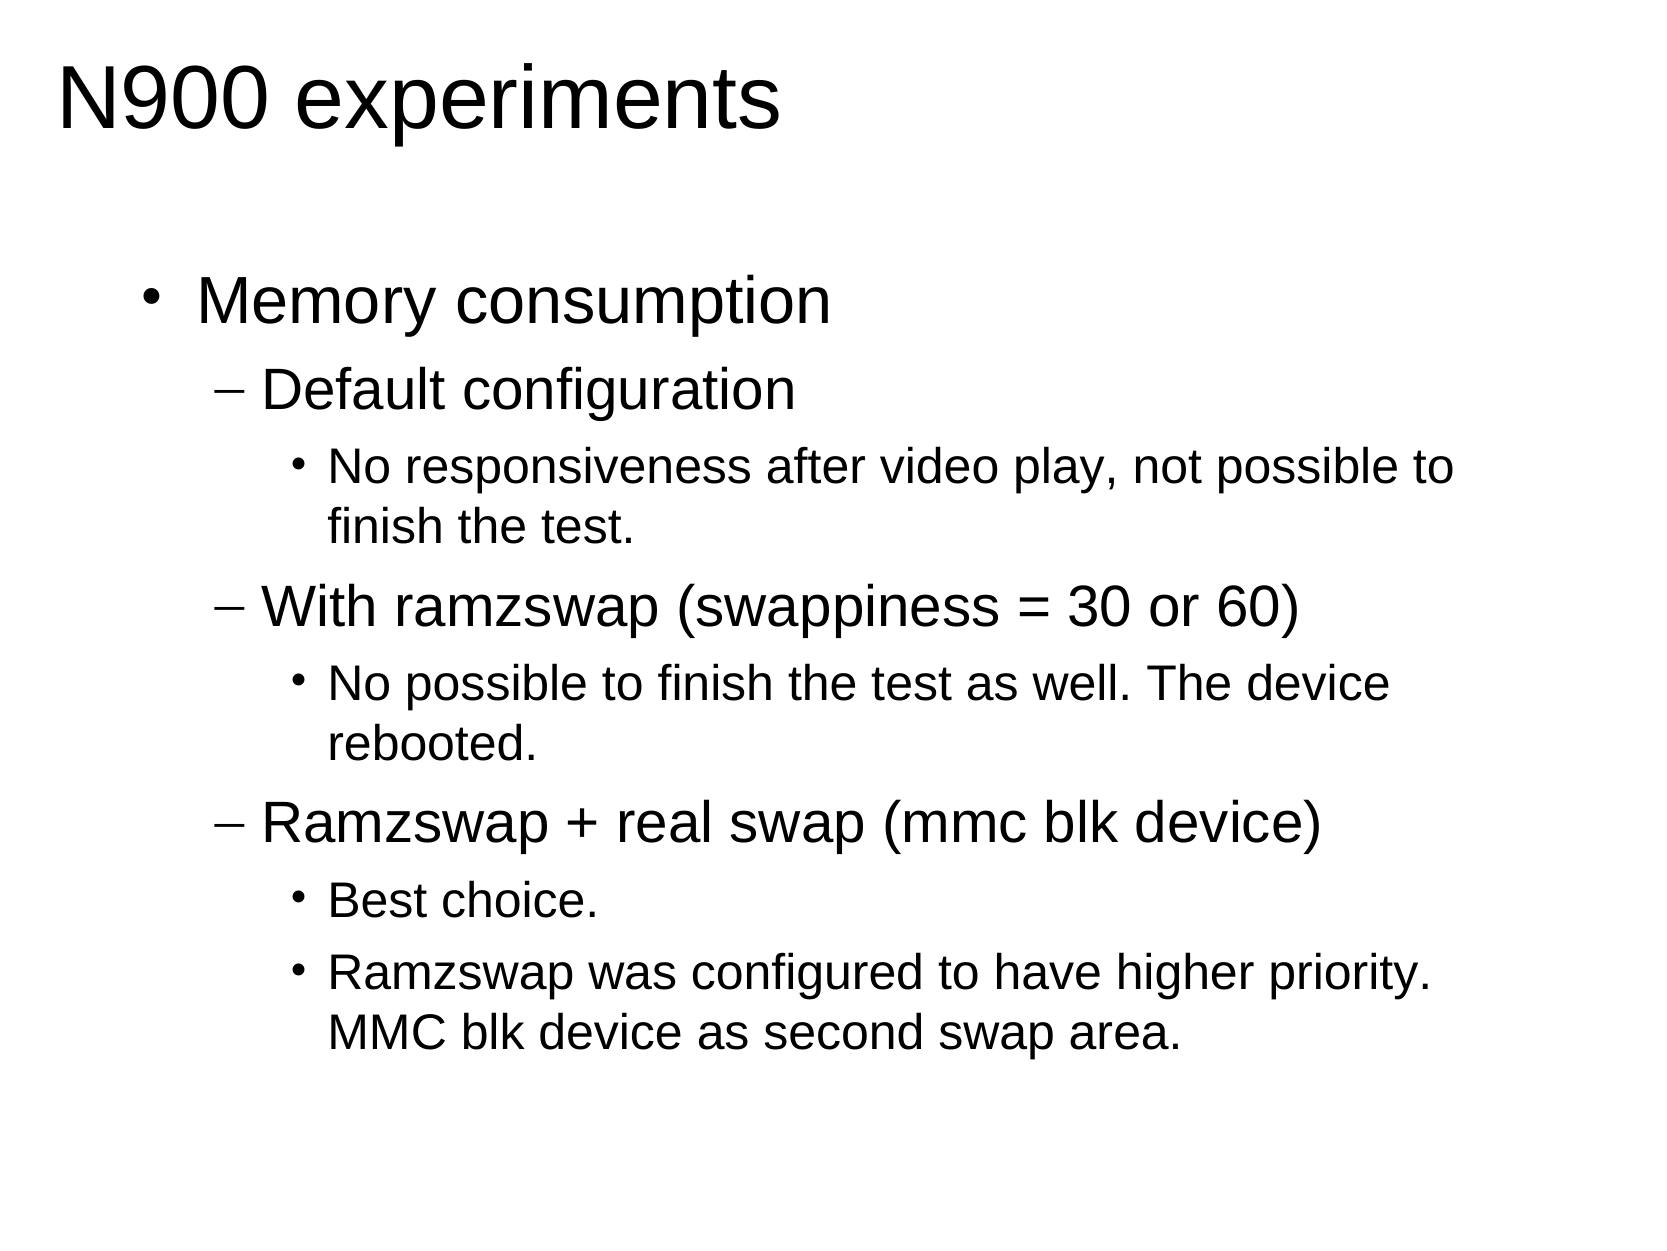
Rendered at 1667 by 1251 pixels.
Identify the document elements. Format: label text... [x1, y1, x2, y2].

list Memory consumption Default configuration No responsiveness after video play, not possible to finish the test. With ramzswap (swappiness = 30 or 60) No possible to finish the test as well. The device rebooted. Ramzswap + real swap (mmc blk device) Best choice. Ramzswap was configured to have higher priority. MMC blk device as second swap area. [124, 248, 1542, 1163]
title N900 experiments [41, 0, 1459, 197]
